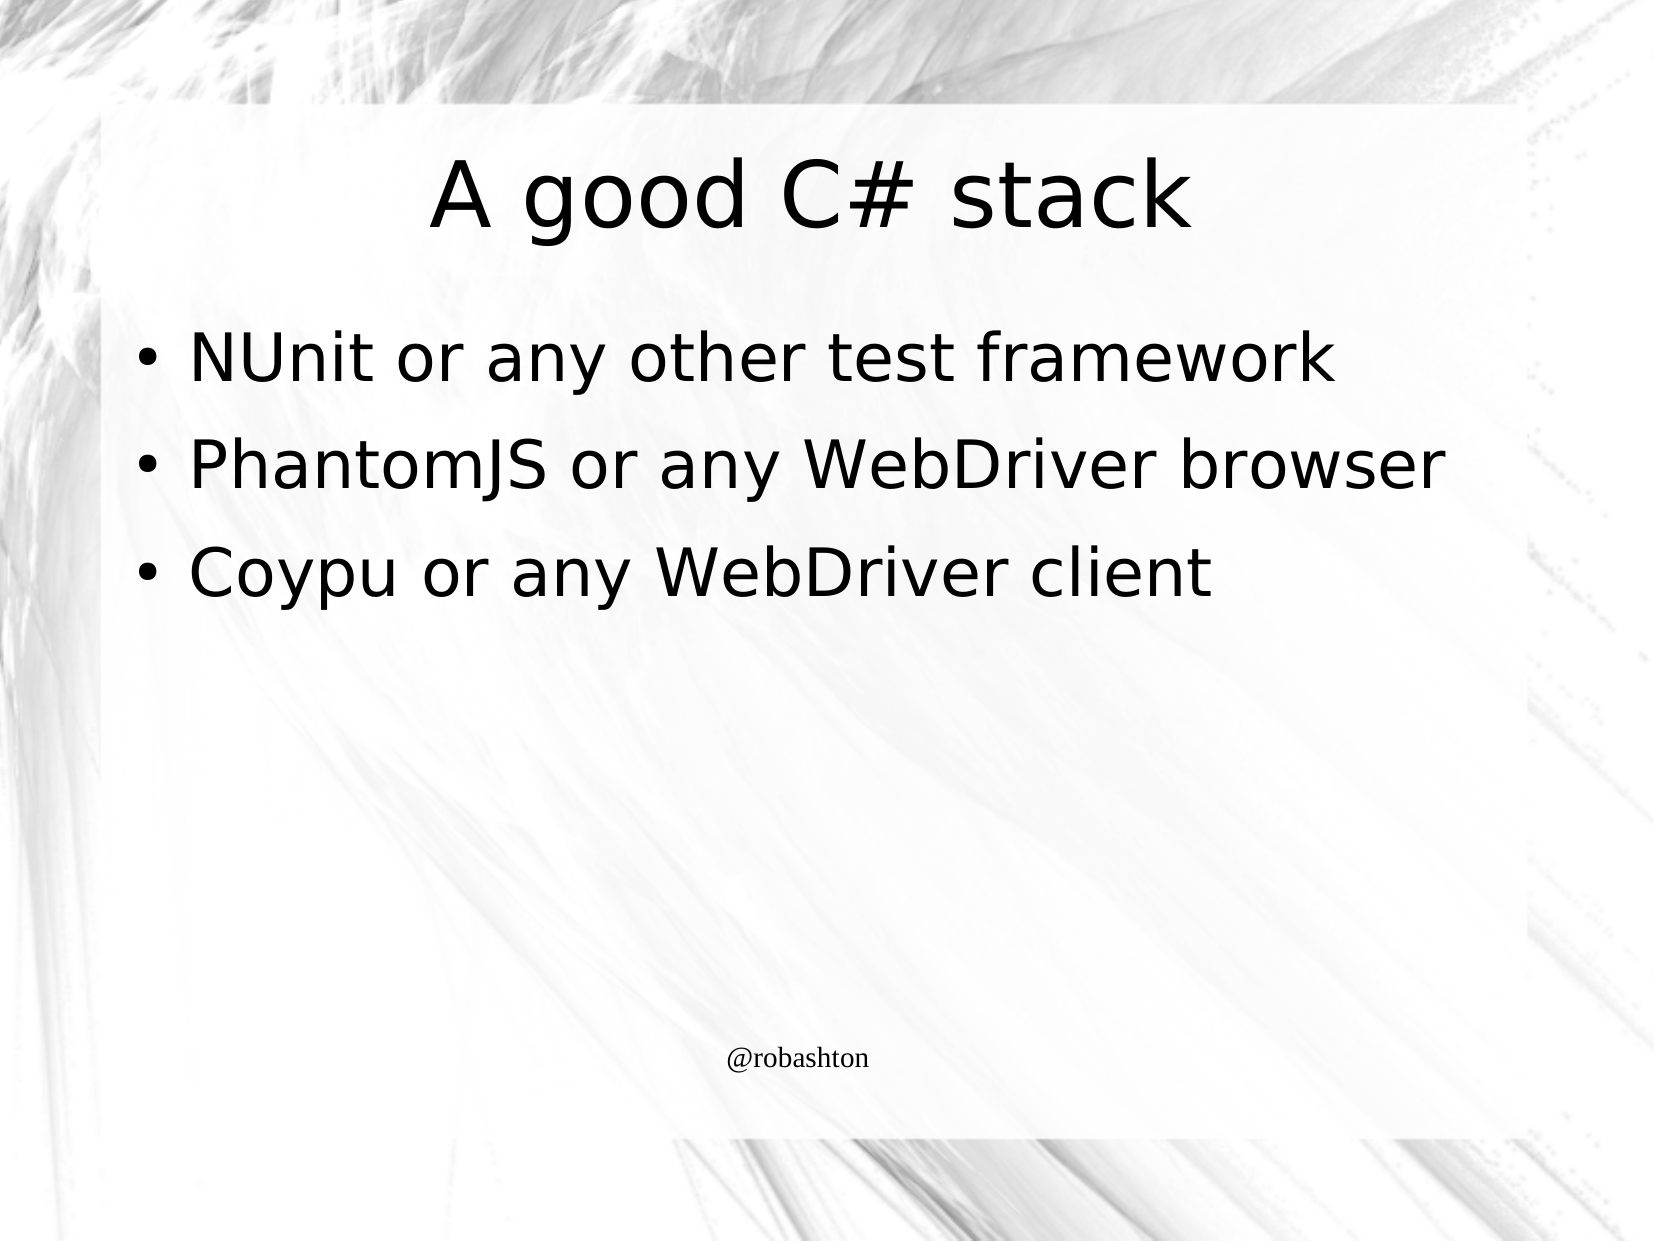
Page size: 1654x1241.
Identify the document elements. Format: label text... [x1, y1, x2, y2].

picture [0, 0, 1654, 1241]
list NUnit or any other test framework PhantomJS or any WebDriver browser Coypu or any WebDriver client [118, 319, 1571, 1040]
title A good C# stack [118, 112, 1506, 281]
